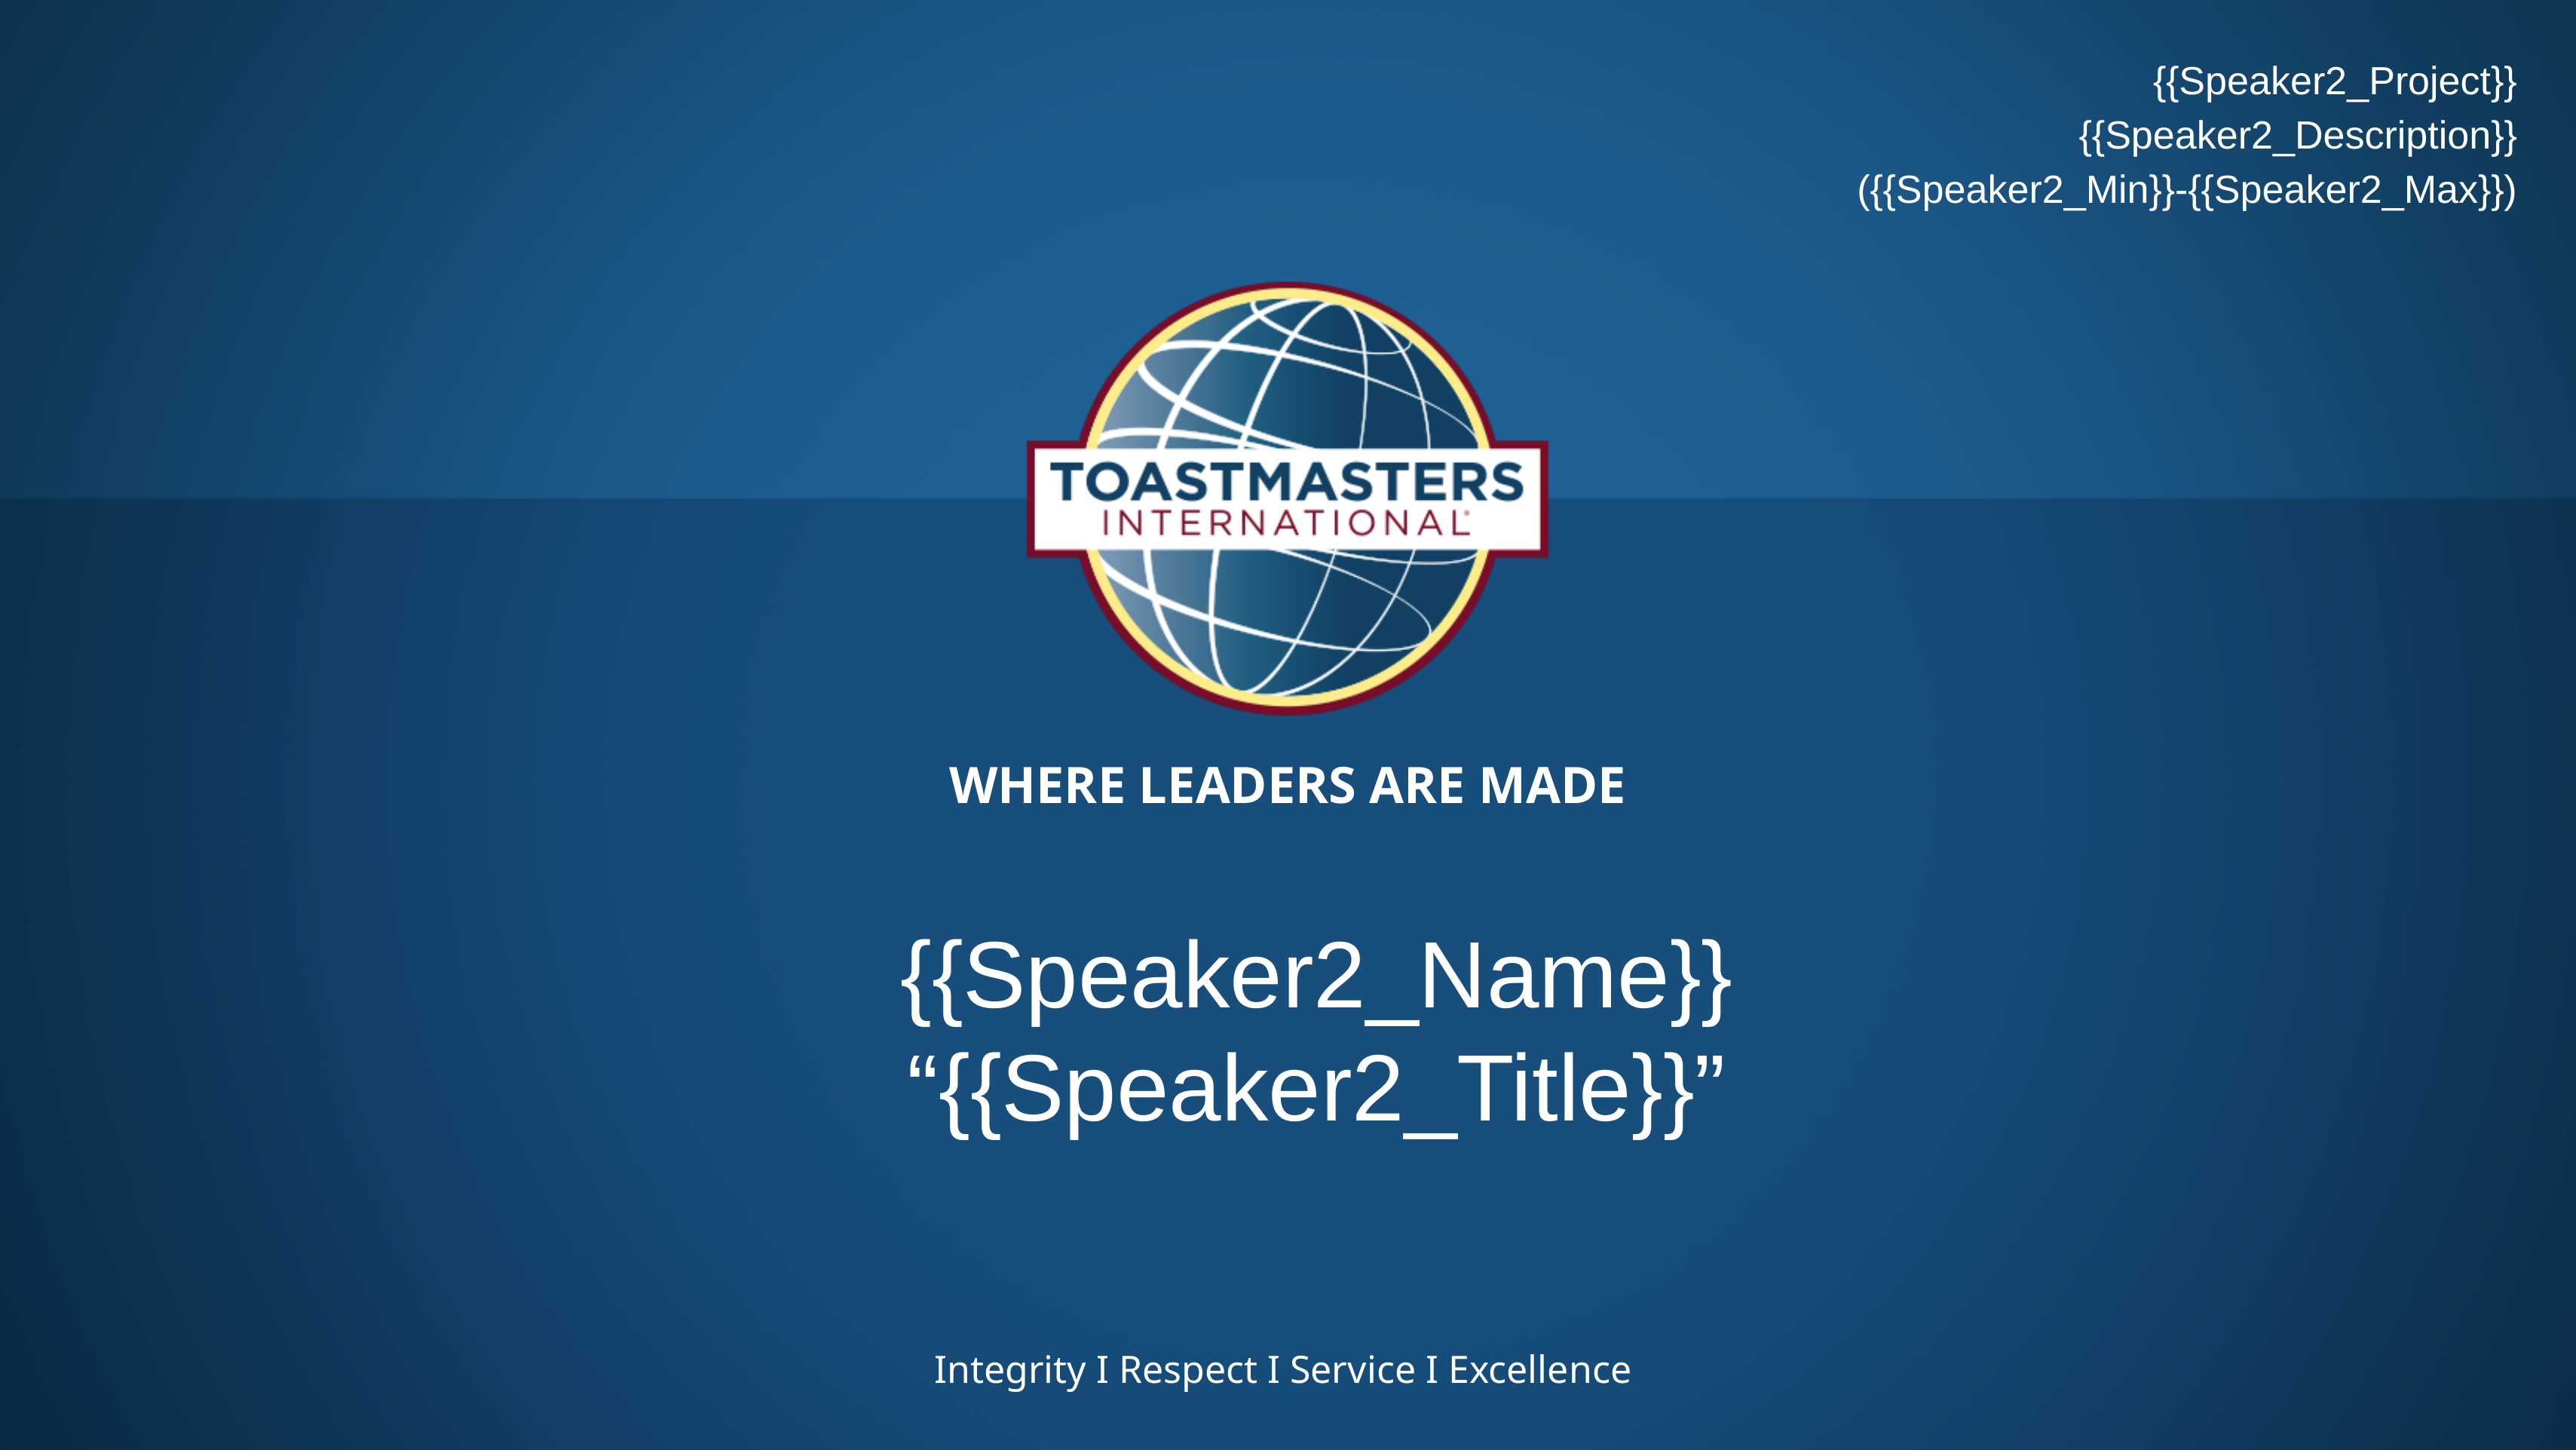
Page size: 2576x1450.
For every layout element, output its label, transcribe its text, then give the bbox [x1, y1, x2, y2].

list {{Speaker2_Project}} {{Speaker2_Description}} ({{Speaker2_Min}}-{{Speaker2_Max}}) [1502, 18, 2529, 241]
picture [0, 0, 2576, 1450]
text_box {{Speaker2_Name}} “{{Speaker2_Title}}” [470, 902, 2163, 1151]
